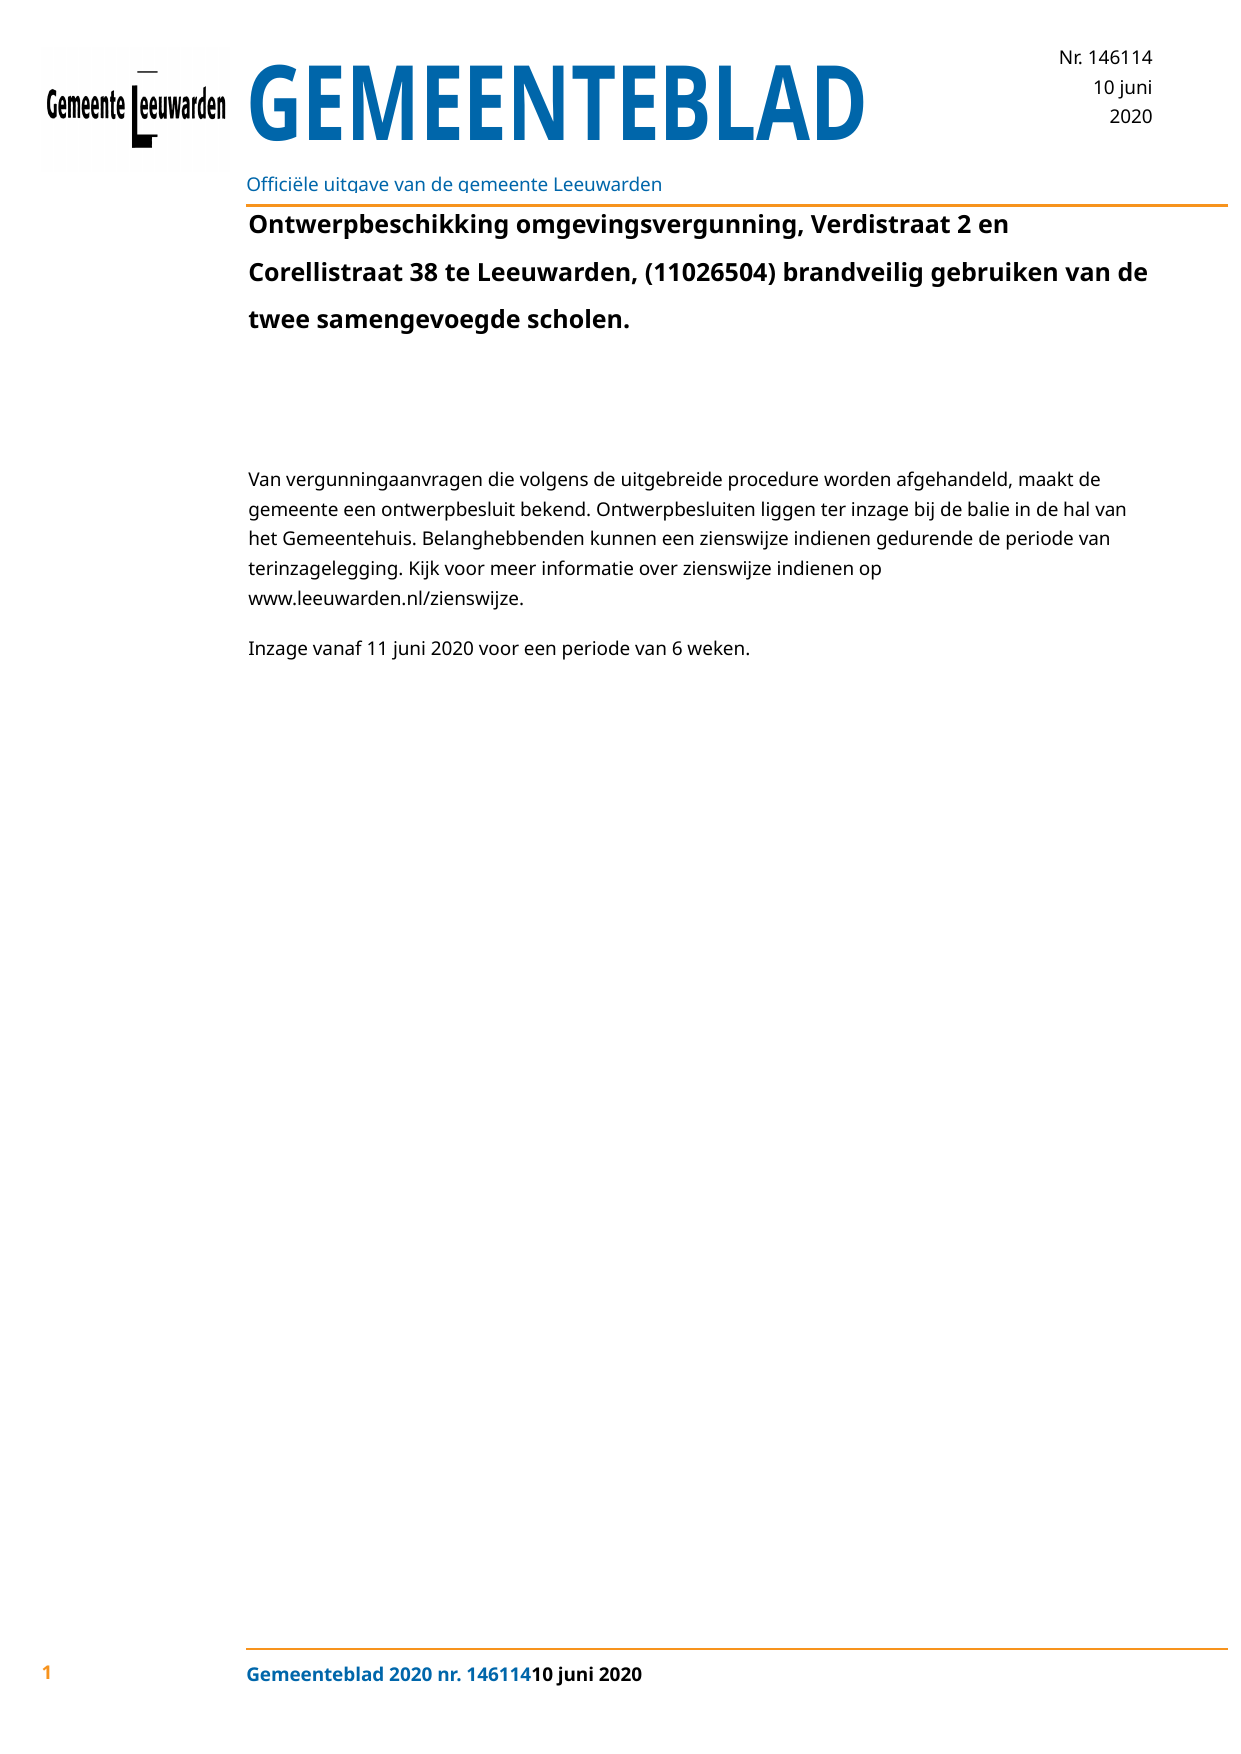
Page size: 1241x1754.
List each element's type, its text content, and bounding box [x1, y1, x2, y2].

text Ontwerpbeschikking omgevingsvergunning, Verdistraat 2 en Corellistraat 38 te Leeuwarden, (11026504) brandveilig gebruiken van de twee samengevoegde scholen. [248, 207, 1152, 336]
picture [41, 47, 231, 172]
text Van vergunningaanvragen die volgens de uitgebreide procedure worden afgehandeld, maakt de gemeente een ontwerpbesluit bekend. Ontwerpbesluiten liggen ter inzage bij de balie in de hal van het Gemeentehuis. Belanghebbenden kunnen een zienswijze indienen gedurende de periode van terinzagelegging. Kijk voor meer informatie over zienswijze indienen op www.leeuwarden.nl/zienswijze. [248, 466, 1152, 610]
text Inzage vanaf 11 juni 2020 voor een periode van 6 weken. [248, 635, 1152, 661]
